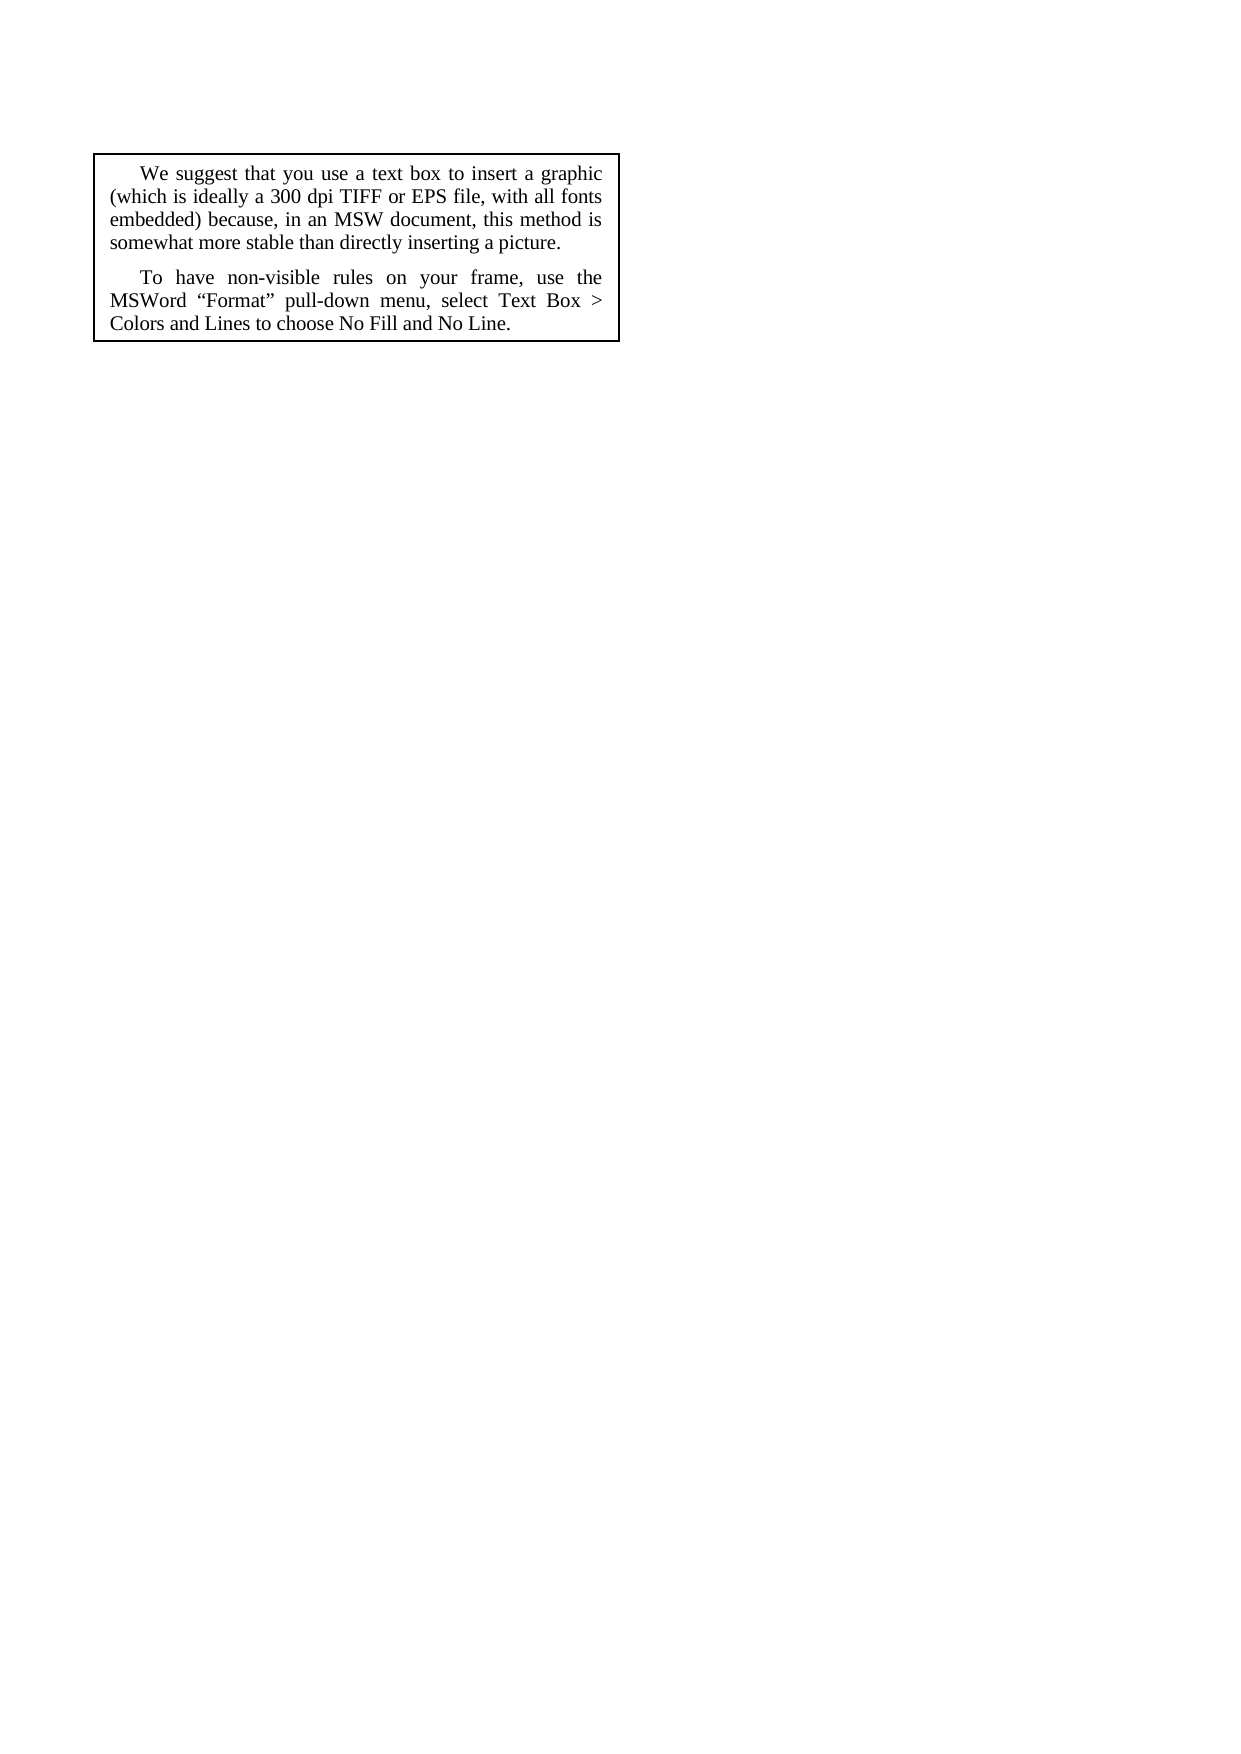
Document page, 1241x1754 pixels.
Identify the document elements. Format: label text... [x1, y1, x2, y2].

text We suggest that you use a text box to insert a graphic (which is ideally a 300 dpi TIFF or EPS file, with all fonts embedded) because, in an MSW document, this method is somewhat more stable than directly inserting a picture. [109, 162, 603, 254]
text To have non-visible rules on your frame, use the MSWord “Format” pull-down menu, select Text Box > Colors and Lines to choose No Fill and No Line. [109, 266, 603, 333]
